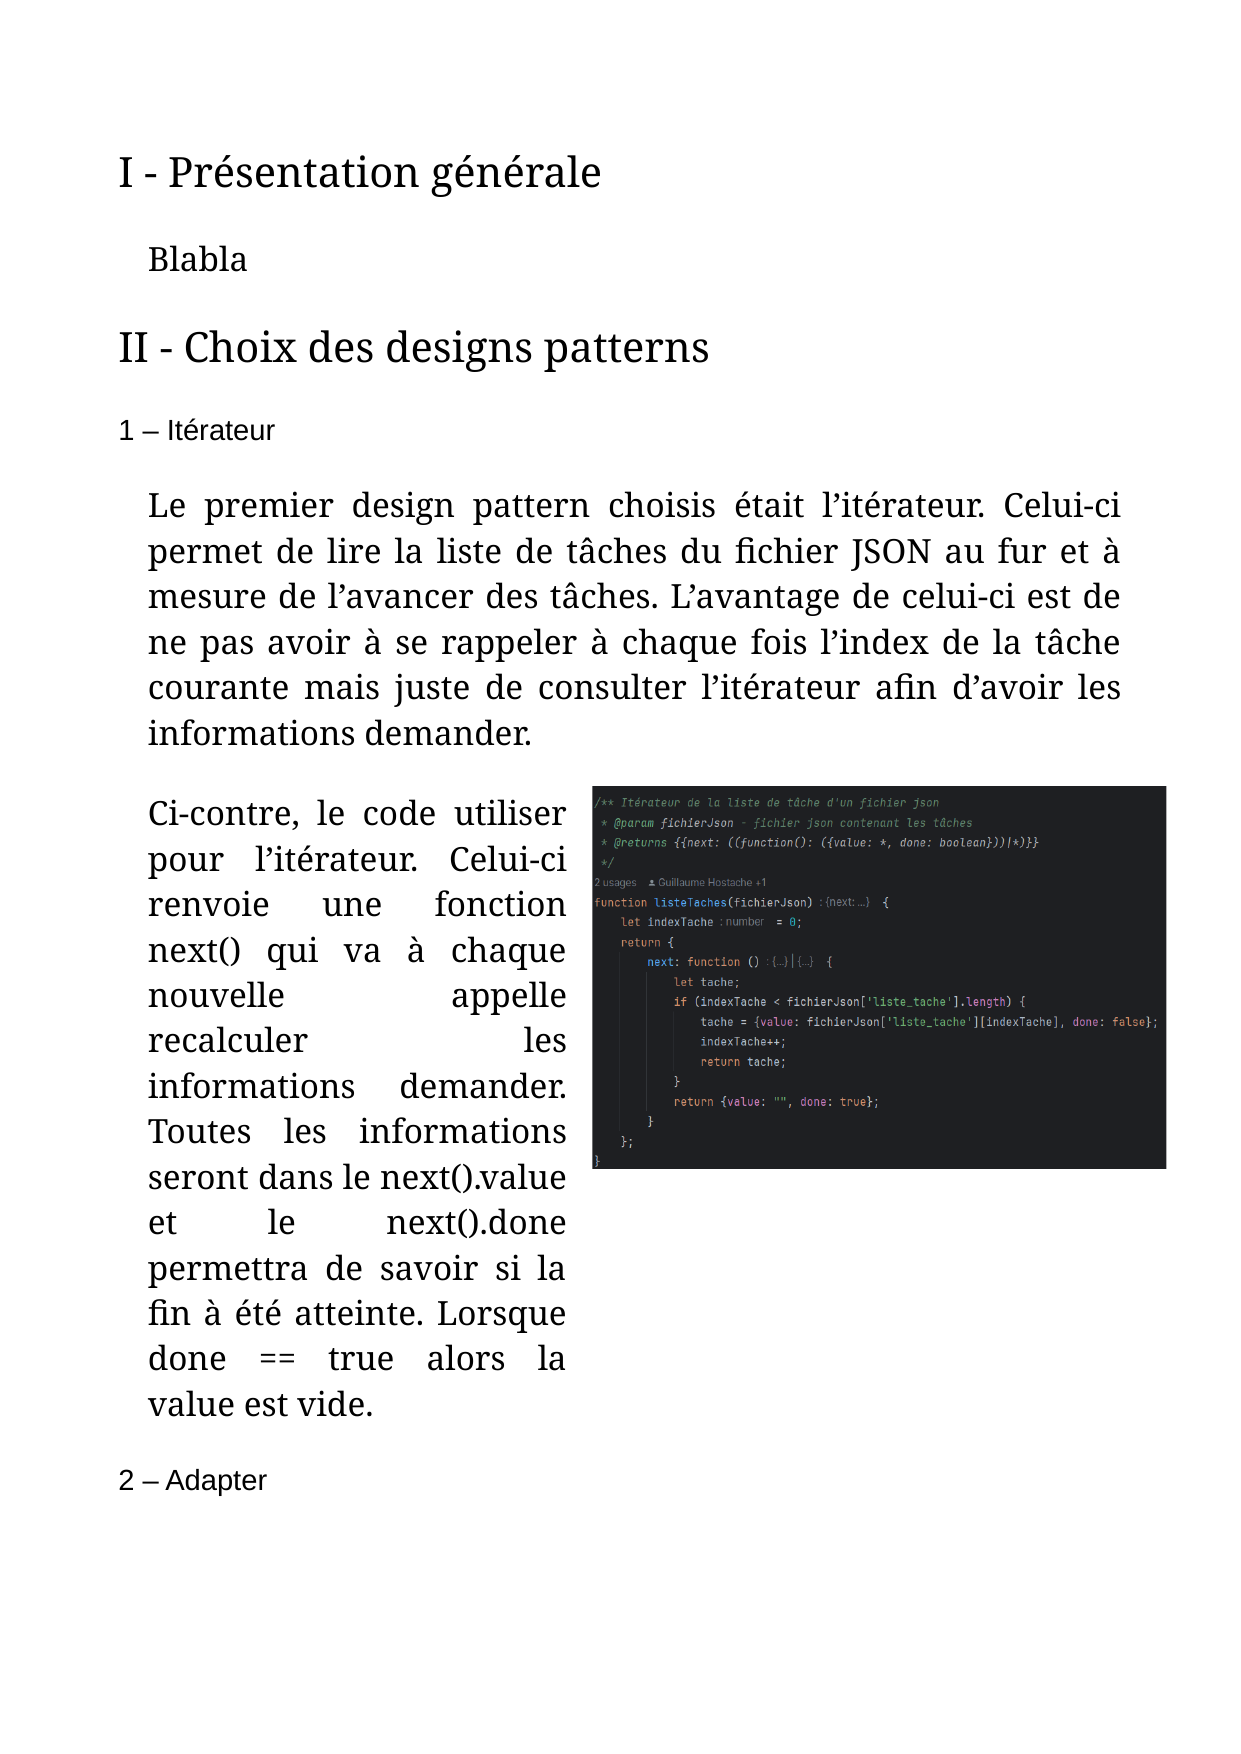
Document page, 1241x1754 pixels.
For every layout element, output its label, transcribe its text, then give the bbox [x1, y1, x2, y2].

text Ci-contre, le code utiliser pour l’itérateur. Celui-ci renvoie une fonction next() qui va à chaque nouvelle appelle recalculer les informations demander. Toutes les informations seront dans le next().value et le next().done permettra de savoir si la fin à été atteinte. Lorsque done == true alors la value est vide. [148, 790, 567, 1426]
picture [592, 786, 1167, 1169]
subtitle 2 – Adapter [118, 1463, 1122, 1496]
text Le premier design pattern choisis était l’itérateur. Celui-ci permet de lire la liste de tâches du fichier JSON au fur et à mesure de l’avancer des tâches. L’avantage de celui-ci est de ne pas avoir à se rappeler à chaque fois l’index de la tâche courante mais juste de consulter l’itérateur afin d’avoir les informations demander. [148, 482, 1122, 755]
subtitle II - Choix des designs patterns [118, 318, 1122, 375]
subtitle I - Présentation générale [118, 143, 1122, 200]
subtitle 1 – Itérateur [118, 412, 1122, 446]
text Blabla [148, 236, 1122, 281]
